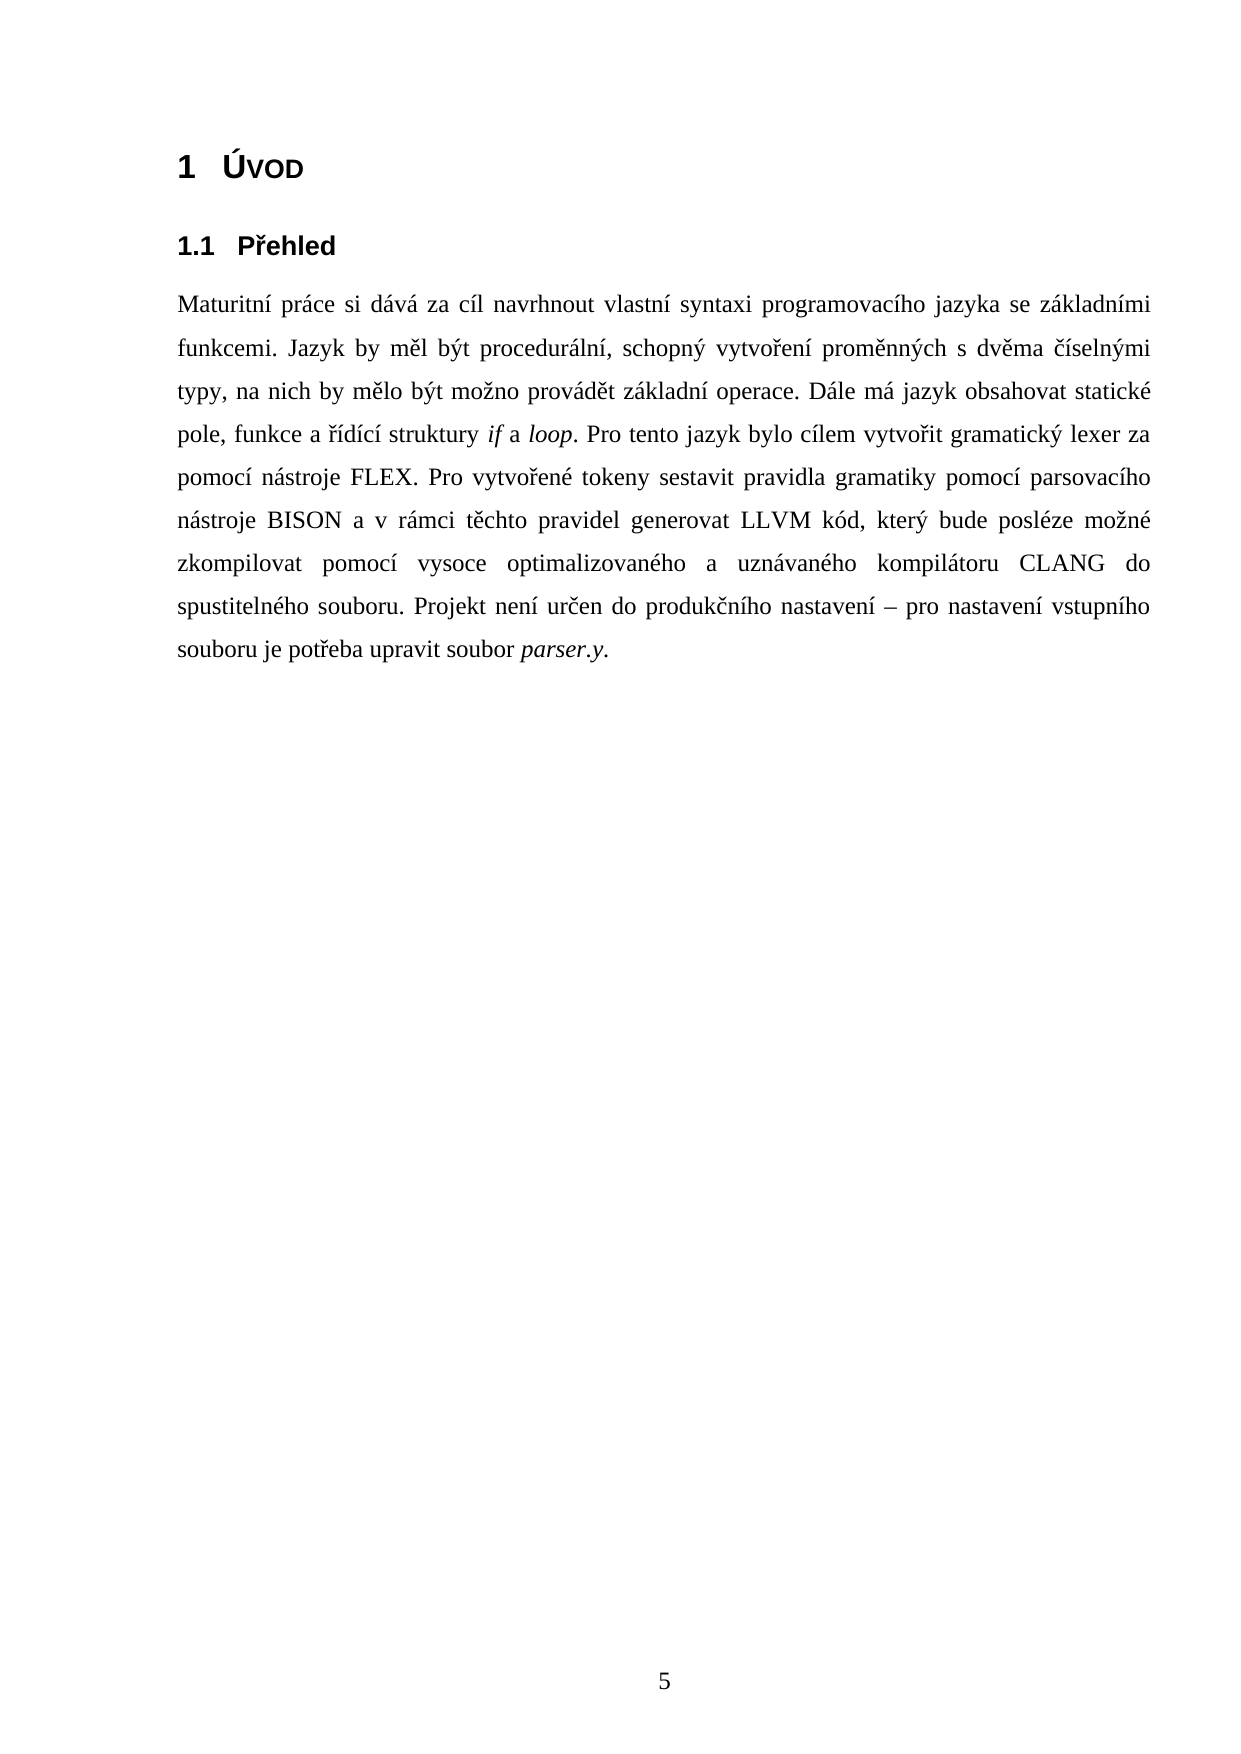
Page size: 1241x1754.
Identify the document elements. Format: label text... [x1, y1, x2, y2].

subtitle Úvod [177, 148, 1152, 186]
text Maturitní práce si dává za cíl navrhnout vlastní syntaxi programovacího jazyka se základními funkcemi. Jazyk by měl být procedurální, schopný vytvoření proměnných s dvěma číselnými typy, na nich by mělo být možno provádět základní operace. Dále má jazyk obsahovat statické pole, funkce a řídící struktury if a loop. Pro tento jazyk bylo cílem vytvořit gramatický lexer za pomocí nástroje FLEX. Pro vytvořené tokeny sestavit pravidla gramatiky pomocí parsovacího nástroje BISON a v rámci těchto pravidel generovat LLVM kód, který bude posléze možné zkompilovat pomocí vysoce optimalizovaného a uznávaného kompilátoru CLANG do spustitelného souboru. Projekt není určen do produkčního nastavení – pro nastavení vstupního souboru je potřeba upravit soubor parser.y. [177, 289, 1152, 663]
subtitle Přehled [177, 230, 1152, 261]
